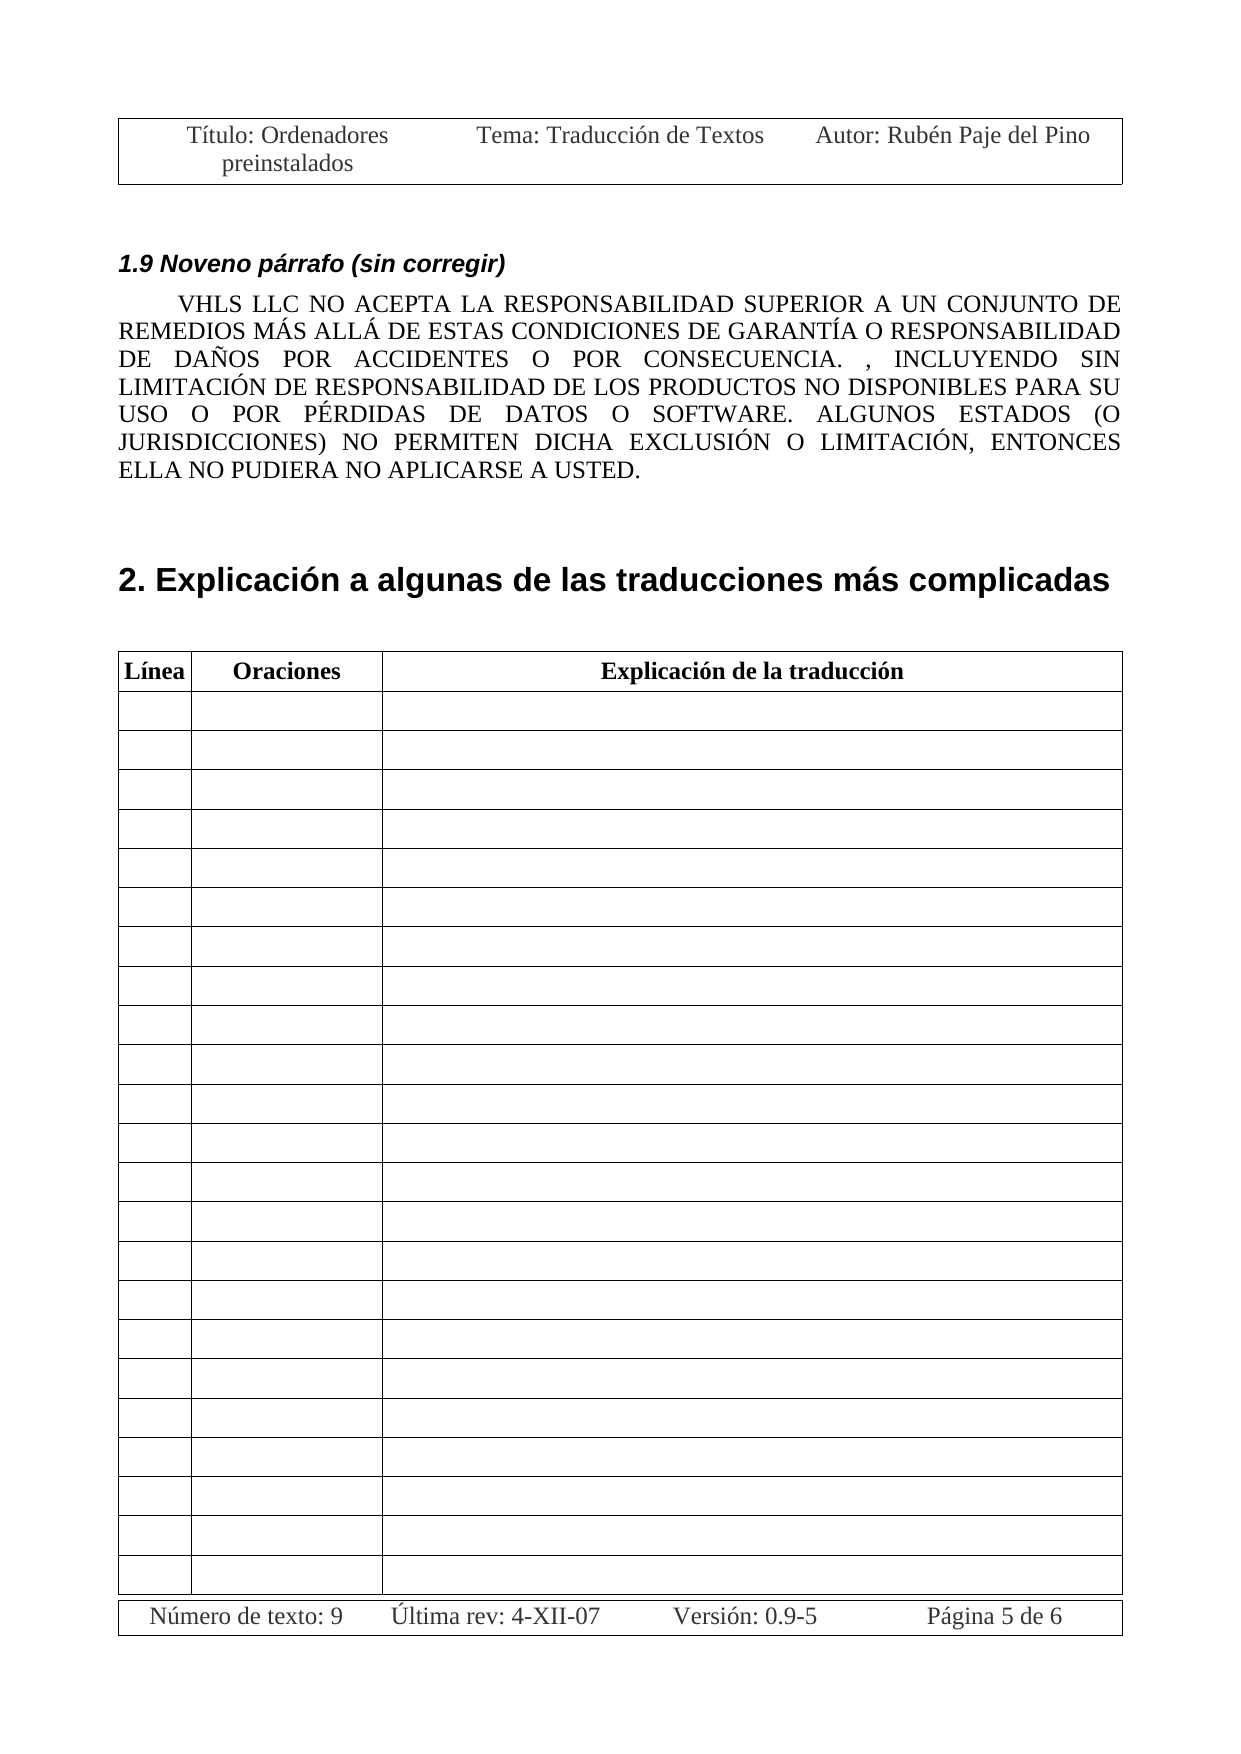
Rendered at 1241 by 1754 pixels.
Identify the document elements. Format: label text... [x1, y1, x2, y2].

subtitle 1.9 Noveno párrafo (sin corregir) [118, 249, 1122, 277]
table_cell [119, 849, 191, 887]
table_cell [383, 849, 1122, 887]
table_cell [192, 731, 382, 769]
table_cell [383, 1516, 1122, 1555]
table_cell [119, 1085, 191, 1123]
table_cell [119, 810, 191, 848]
table_cell [383, 692, 1122, 730]
table_cell [192, 1438, 382, 1476]
table_cell [119, 888, 191, 926]
table_cell [119, 1516, 191, 1555]
table_cell [192, 1556, 382, 1594]
table_header Explicación de la traducción [383, 652, 1122, 691]
table_cell [119, 1399, 191, 1437]
table_cell [119, 1477, 191, 1515]
table_cell [383, 927, 1122, 966]
table_cell [192, 1359, 382, 1398]
table_header Línea [119, 652, 191, 691]
table_cell [192, 770, 382, 808]
table_cell [383, 1281, 1122, 1319]
table_cell [119, 1359, 191, 1398]
table_cell [119, 1556, 191, 1594]
table_cell [119, 1438, 191, 1476]
table_cell [383, 1359, 1122, 1398]
table_cell [383, 1556, 1122, 1594]
table_cell [192, 1516, 382, 1555]
table_cell [383, 1124, 1122, 1162]
table_cell [192, 1242, 382, 1280]
table_cell [383, 1438, 1122, 1476]
table_cell [192, 1202, 382, 1241]
table_cell [119, 1281, 191, 1319]
table_cell [119, 692, 191, 730]
table_cell [192, 1124, 382, 1162]
table_cell [383, 1320, 1122, 1358]
table_cell [119, 1124, 191, 1162]
table_cell [383, 1477, 1122, 1515]
table_cell [192, 692, 382, 730]
table_cell [383, 967, 1122, 1005]
table_cell [192, 1163, 382, 1201]
table_cell [192, 1085, 382, 1123]
table_cell [119, 770, 191, 808]
table_cell [383, 1085, 1122, 1123]
table_cell [383, 1045, 1122, 1083]
table_cell [119, 927, 191, 966]
table_cell [192, 888, 382, 926]
table_cell [383, 1202, 1122, 1241]
table_cell [383, 770, 1122, 808]
table_cell [192, 810, 382, 848]
table_header Oraciones [192, 652, 382, 691]
table_cell [119, 1006, 191, 1044]
table_cell [192, 1006, 382, 1044]
text VHLS LLC NO ACEPTA LA RESPONSABILIDAD SUPERIOR A UN CONJUNTO DE REMEDIOS MÁS ALLÁ DE ESTAS CONDICIONES DE GARANTÍA O RESPONSABILIDAD DE DAÑOS POR ACCIDENTES O POR CONSECUENCIA. , INCLUYENDO SIN LIMITACIÓN DE RESPONSABILIDAD DE LOS PRODUCTOS NO DISPONIBLES PARA SU USO O POR PÉRDIDAS DE DATOS O SOFTWARE. ALGUNOS ESTADOS (O JURISDICCIONES) NO PERMITEN DICHA EXCLUSIÓN O LIMITACIÓN, ENTONCES ELLA NO PUDIERA NO APLICARSE A USTED. [118, 290, 1122, 484]
table_cell [192, 967, 382, 1005]
table_cell [119, 731, 191, 769]
table_cell [119, 1320, 191, 1358]
table_cell [383, 1006, 1122, 1044]
table_cell [383, 1399, 1122, 1437]
table_cell [192, 1045, 382, 1083]
table_cell [383, 1242, 1122, 1280]
table_cell [119, 1045, 191, 1083]
table_cell [192, 1477, 382, 1515]
table_cell [383, 810, 1122, 848]
table_cell [192, 1320, 382, 1358]
subtitle 2. Explicación a algunas de las traducciones más complicadas [118, 561, 1122, 599]
table_cell [192, 927, 382, 966]
table_cell [383, 731, 1122, 769]
table_cell [383, 1163, 1122, 1201]
table_cell [383, 888, 1122, 926]
table_cell [192, 849, 382, 887]
table_cell [192, 1281, 382, 1319]
table_cell [119, 1202, 191, 1241]
table_cell [119, 1242, 191, 1280]
table_cell [119, 967, 191, 1005]
table_cell [119, 1163, 191, 1201]
table_cell [192, 1399, 382, 1437]
